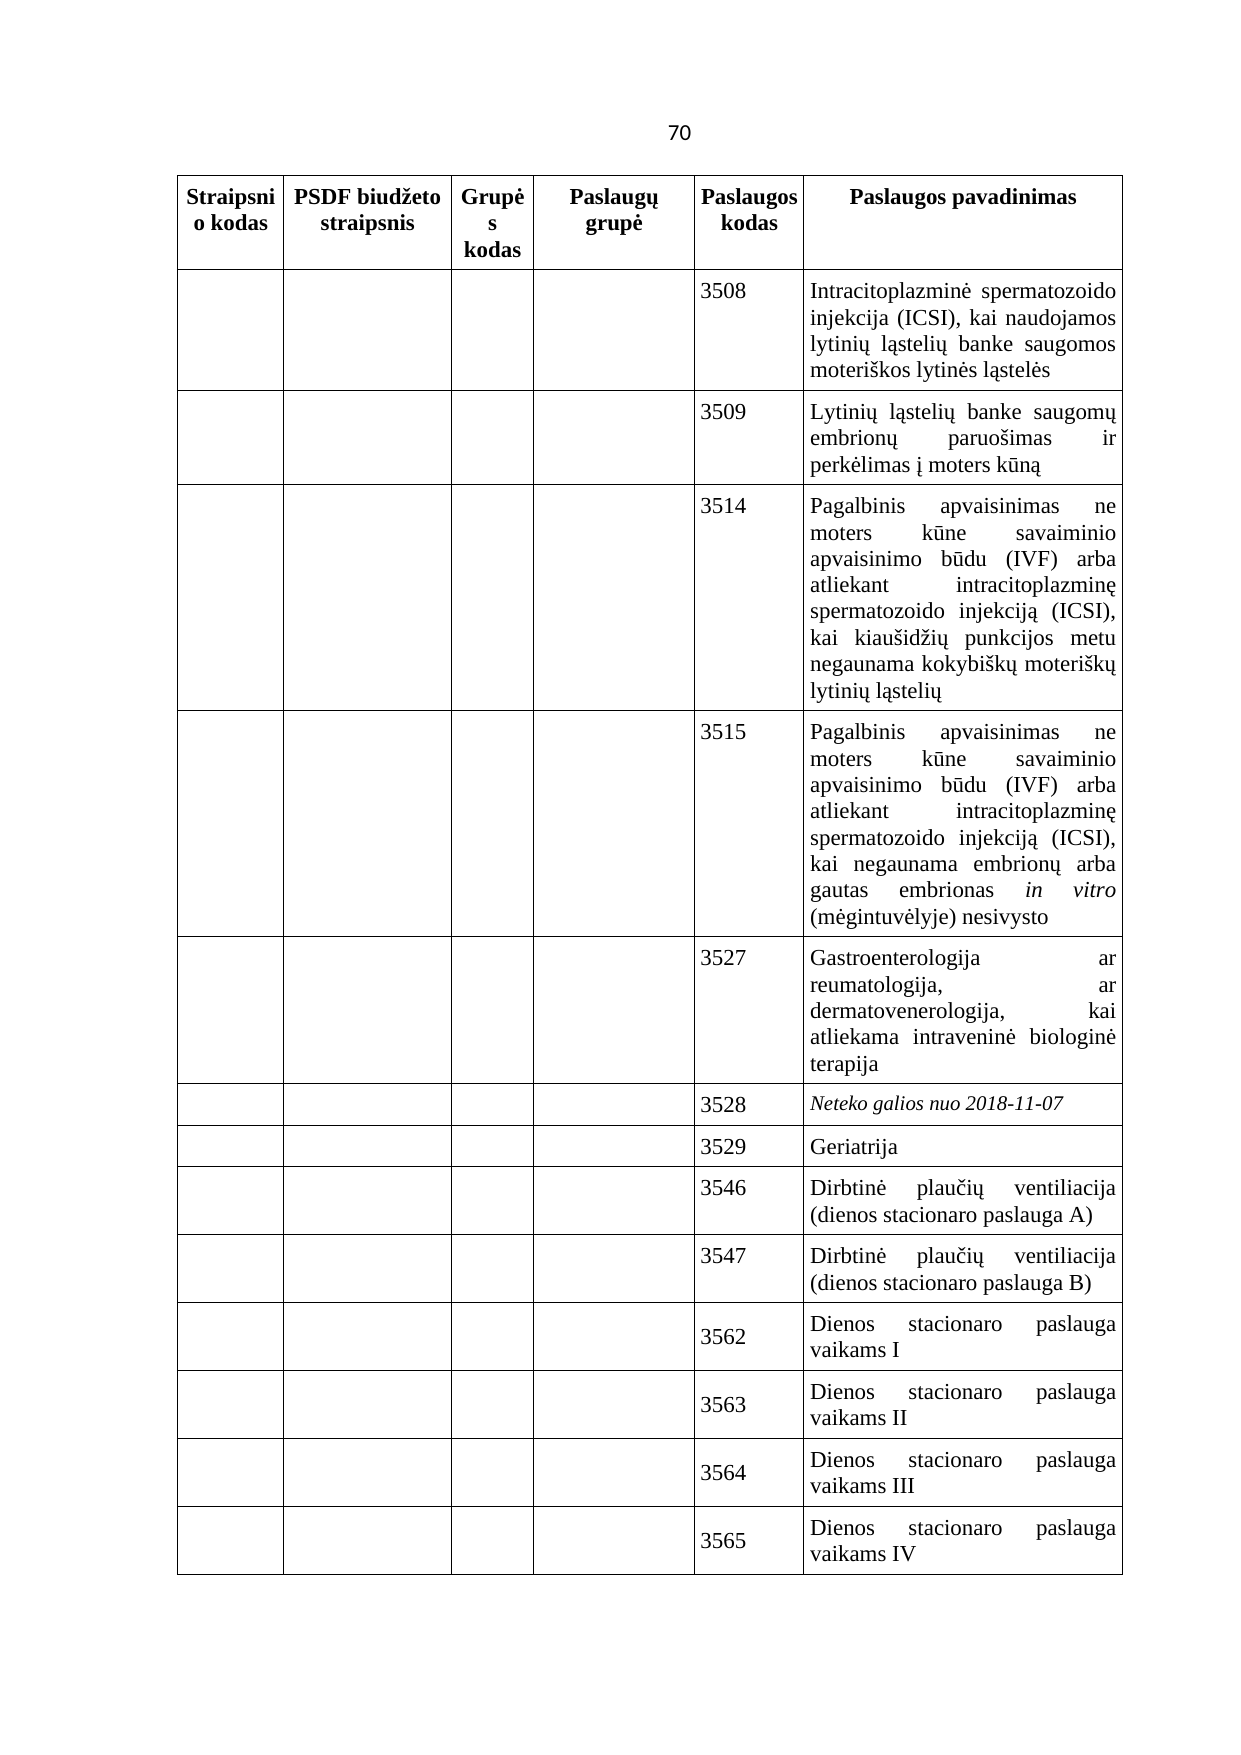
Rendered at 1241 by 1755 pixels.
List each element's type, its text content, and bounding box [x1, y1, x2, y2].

table_header Grupės kodas [452, 176, 533, 269]
table_cell [452, 1371, 533, 1438]
table_cell [178, 1084, 283, 1125]
table_cell Intracitoplazminė spermatozoido injekcija (ICSI), kai naudojamos lytinių ląstelių banke saugomos moteriškos lytinės ląstelės [804, 270, 1122, 390]
table_cell [178, 1507, 283, 1574]
table_cell [452, 1303, 533, 1370]
table_cell 3563 [695, 1371, 803, 1438]
table_cell 3565 [695, 1507, 803, 1574]
table_cell [284, 1507, 451, 1574]
table_cell Geriatrija [804, 1126, 1122, 1166]
table_cell [534, 1167, 694, 1234]
table_cell [534, 1371, 694, 1438]
table_cell 3527 [695, 937, 803, 1083]
table_cell [452, 711, 533, 936]
table_cell 3546 [695, 1167, 803, 1234]
table_cell [178, 391, 283, 484]
table_cell 3529 [695, 1126, 803, 1166]
table_cell Pagalbinis apvaisinimas ne moters kūne savaiminio apvaisinimo būdu (IVF) arba atliekant intracitoplazminę spermatozoido injekciją (ICSI), kai kiaušidžių punkcijos metu negaunama kokybiškų moteriškų lytinių ląstelių [804, 485, 1122, 710]
table_cell [178, 1371, 283, 1438]
table_cell [178, 1167, 283, 1234]
table_cell [452, 937, 533, 1083]
table_cell [178, 1303, 283, 1370]
table_cell 3515 [695, 711, 803, 936]
table_cell Dirbtinė plaučių ventiliacija (dienos stacionaro paslauga B) [804, 1235, 1122, 1302]
table_cell Neteko galios nuo 2018-11-07 [804, 1084, 1122, 1125]
table_cell [452, 1439, 533, 1506]
table_cell [284, 937, 451, 1083]
table_cell [284, 391, 451, 484]
table_cell 3528 [695, 1084, 803, 1125]
table_cell [178, 485, 283, 710]
table_cell [178, 270, 283, 390]
table_cell [534, 1439, 694, 1506]
table_cell [452, 270, 533, 390]
table_cell [284, 1084, 451, 1125]
table_cell Dirbtinė plaučių ventiliacija (dienos stacionaro paslauga A) [804, 1167, 1122, 1234]
table_cell Gastroenterologija ar reumatologija, ar dermatovenerologija, kai atliekama intraveninė biologinė terapija [804, 937, 1122, 1083]
table_cell [452, 1126, 533, 1166]
table_cell [534, 1235, 694, 1302]
table_cell [534, 270, 694, 390]
table_cell [452, 1084, 533, 1125]
table_cell [534, 937, 694, 1083]
table_cell [452, 485, 533, 710]
table_cell [284, 270, 451, 390]
table_cell [178, 937, 283, 1083]
table_cell [178, 1439, 283, 1506]
table_cell [178, 711, 283, 936]
table_cell [534, 1084, 694, 1125]
table_cell [284, 1371, 451, 1438]
table_cell 3508 [695, 270, 803, 390]
table_cell [284, 711, 451, 936]
table_cell Pagalbinis apvaisinimas ne moters kūne savaiminio apvaisinimo būdu (IVF) arba atliekant intracitoplazminę spermatozoido injekciją (ICSI), kai negaunama embrionų arba gautas embrionas in vitro (mėgintuvėlyje) nesivysto [804, 711, 1122, 936]
table_cell [284, 1303, 451, 1370]
table_cell 3562 [695, 1303, 803, 1370]
table_cell [534, 1303, 694, 1370]
table_cell 3509 [695, 391, 803, 484]
table_cell [534, 1507, 694, 1574]
table_cell [452, 1235, 533, 1302]
table_cell [534, 711, 694, 936]
table_cell Dienos stacionaro paslauga vaikams I [804, 1303, 1122, 1370]
table_cell Dienos stacionaro paslauga vaikams IV [804, 1507, 1122, 1574]
table_cell [284, 1439, 451, 1506]
table_cell [452, 1167, 533, 1234]
table_cell [284, 1167, 451, 1234]
table_header Paslaugų grupė [534, 176, 694, 269]
table_cell [452, 391, 533, 484]
table_cell [534, 1126, 694, 1166]
table_cell [178, 1235, 283, 1302]
table_cell Dienos stacionaro paslauga vaikams II [804, 1371, 1122, 1438]
table_cell [534, 485, 694, 710]
table_cell [284, 1235, 451, 1302]
table_cell Dienos stacionaro paslauga vaikams III [804, 1439, 1122, 1506]
table_cell [534, 391, 694, 484]
table_cell [284, 485, 451, 710]
table_header PSDF biudžeto straipsnis [284, 176, 451, 269]
table_header Straipsnio kodas [178, 176, 283, 269]
table_header Paslaugos kodas [695, 176, 803, 269]
table_cell [452, 1507, 533, 1574]
table_cell [284, 1126, 451, 1166]
table_cell [178, 1126, 283, 1166]
table_cell 3547 [695, 1235, 803, 1302]
table_cell Lytinių ląstelių banke saugomų embrionų paruošimas ir perkėlimas į moters kūną [804, 391, 1122, 484]
table_header Paslaugos pavadinimas [804, 176, 1122, 269]
table_cell 3514 [695, 485, 803, 710]
table_cell 3564 [695, 1439, 803, 1506]
